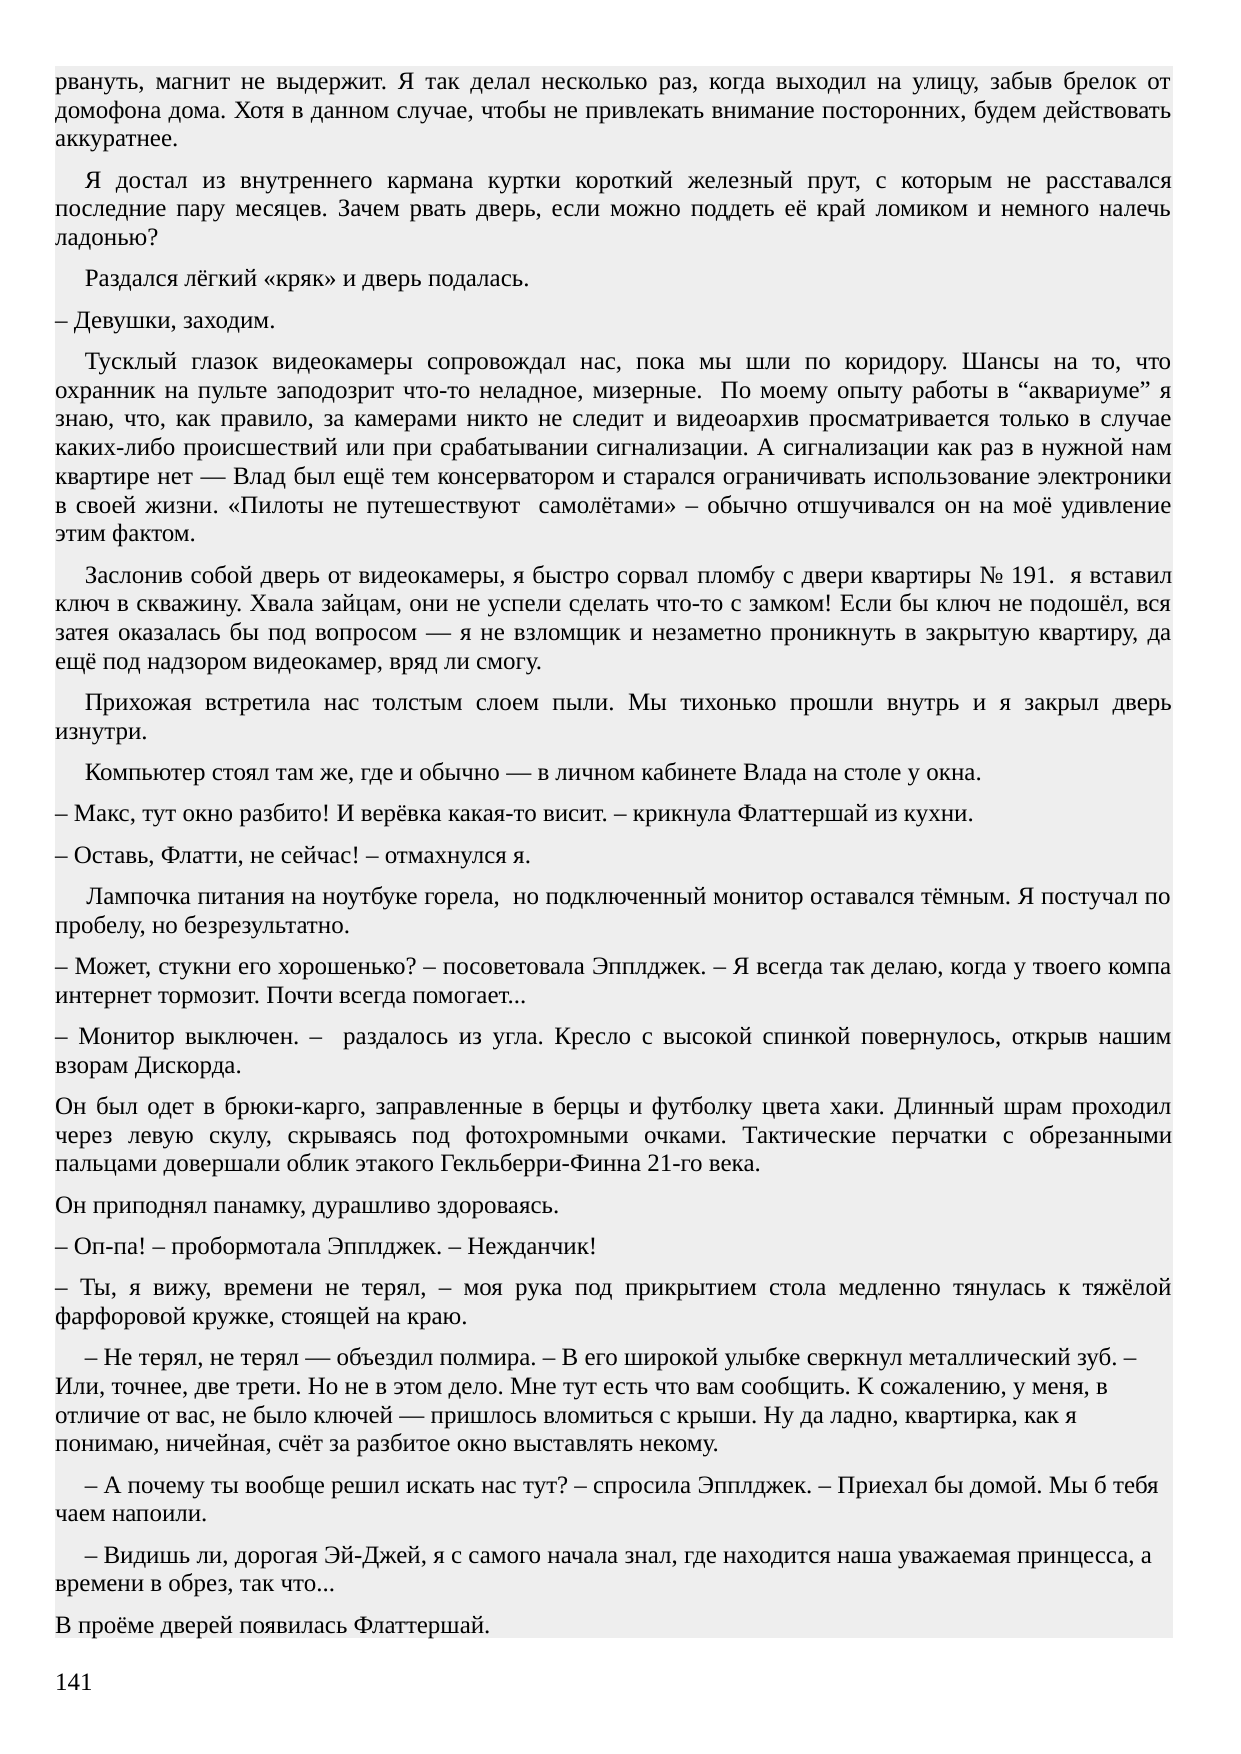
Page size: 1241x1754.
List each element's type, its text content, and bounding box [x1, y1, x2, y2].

text – Ты, я вижу, времени не терял, – моя рука под прикрытием стола медленно тянулась к тяжёлой фарфоровой кружке, стоящей на краю. [55, 1272, 1173, 1330]
text Раздался лёгкий «кряк» и дверь подалась. [55, 263, 1173, 292]
text – Оп-па! – пробормотала Эпплджек. – Нежданчик! [55, 1231, 1173, 1260]
text Он приподнял панамку, дурашливо здороваясь. [55, 1190, 1173, 1218]
text Тусклый глазок видеокамеры сопровождал нас, пока мы шли по коридору. Шансы на то, что охранник на пульте заподозрит что-то неладное, мизерные. По моему опыту работы в “аквариуме” я знаю, что, как правило, за камерами никто не следит и видеоархив просматривается только в случае каких-либо происшествий или при срабатывании сигнализации. А сигнализации как раз в нужной нам квартире нет — Влад был ещё тем консерватором и старался ограничивать использование электроники в своей жизни. «Пилоты не путешествуют самолётами» – обычно отшучивался он на моё удивление этим фактом. [55, 346, 1173, 547]
text Прихожая встретила нас толстым слоем пыли. Мы тихонько прошли внутрь и я закрыл дверь изнутри. [55, 687, 1173, 745]
text Он был одет в брюки-карго, заправленные в берцы и футболку цвета хаки. Длинный шрам проходил через левую скулу, скрываясь под фотохромными очками. Тактические перчатки с обрезанными пальцами довершали облик этакого Гекльберри-Финна 21-го века. [55, 1091, 1173, 1177]
text Лампочка питания на ноутбуке горела, но подключенный монитор оставался тёмным. Я постучал по пробелу, но безрезультатно. [55, 881, 1173, 938]
text – Макс, тут окно разбито! И верёвка какая-то висит. – крикнула Флаттершай из кухни. [55, 798, 1173, 827]
text – Монитор выключен. – раздалось из угла. Кресло с высокой спинкой повернулось, открыв нашим взорам Дискорда. [55, 1021, 1173, 1078]
text – Может, стукни его хорошенько? – посоветовала Эпплджек. – Я всегда так делаю, когда у твоего компа интернет тормозит. Почти всегда помогает... [55, 951, 1173, 1008]
text Я достал из внутреннего кармана куртки короткий железный прут, с которым не расставался последние пару месяцев. Зачем рвать дверь, если можно поддеть её край ломиком и немного налечь ладонью? [55, 165, 1173, 251]
text – Видишь ли, дорогая Эй-Джей, я с самого начала знал, где находится наша уважаемая принцесса, а времени в обрез, так что... [55, 1540, 1173, 1597]
text Компьютер стоял там же, где и обычно — в личном кабинете Влада на столе у окна. [55, 757, 1173, 786]
text – Не терял, не терял — объездил полмира. – В его широкой улыбке сверкнул металлический зуб. – Или, точнее, две трети. Но не в этом дело. Мне тут есть что вам сообщить. К сожалению, у меня, в отличие от вас, не было ключей — пришлось вломиться с крыши. Ну да ладно, квартирка, как я понимаю, ничейная, счёт за разбитое окно выставлять некому. [55, 1342, 1173, 1457]
text – Девушки, заходим. [55, 305, 1173, 333]
text Заслонив собой дверь от видеокамеры, я быстро сорвал пломбу с двери квартиры № 191. я вставил ключ в скважину. Хвала зайцам, они не успели сделать что-то с замком! Если бы ключ не подошёл, вся затея оказалась бы под вопросом — я не взломщик и незаметно проникнуть в закрытую квартиру, да ещё под надзором видеокамер, вряд ли смогу. [55, 560, 1173, 675]
text В проёме дверей появилась Флаттершай. [55, 1610, 1173, 1638]
text – А почему ты вообще решил искать нас тут? – спросила Эпплджек. – Приехал бы домой. Мы б тебя чаем напоили. [55, 1470, 1173, 1527]
list рвануть, магнит не выдержит. Я так делал несколько раз, когда выходил на улицу, забыв брелок от домофона дома. Хотя в данном случае, чтобы не привлекать внимание посторонних, будем действовать аккуратнее. [55, 66, 1173, 152]
text – Оставь, Флатти, не сейчас! – отмахнулся я. [55, 840, 1173, 868]
